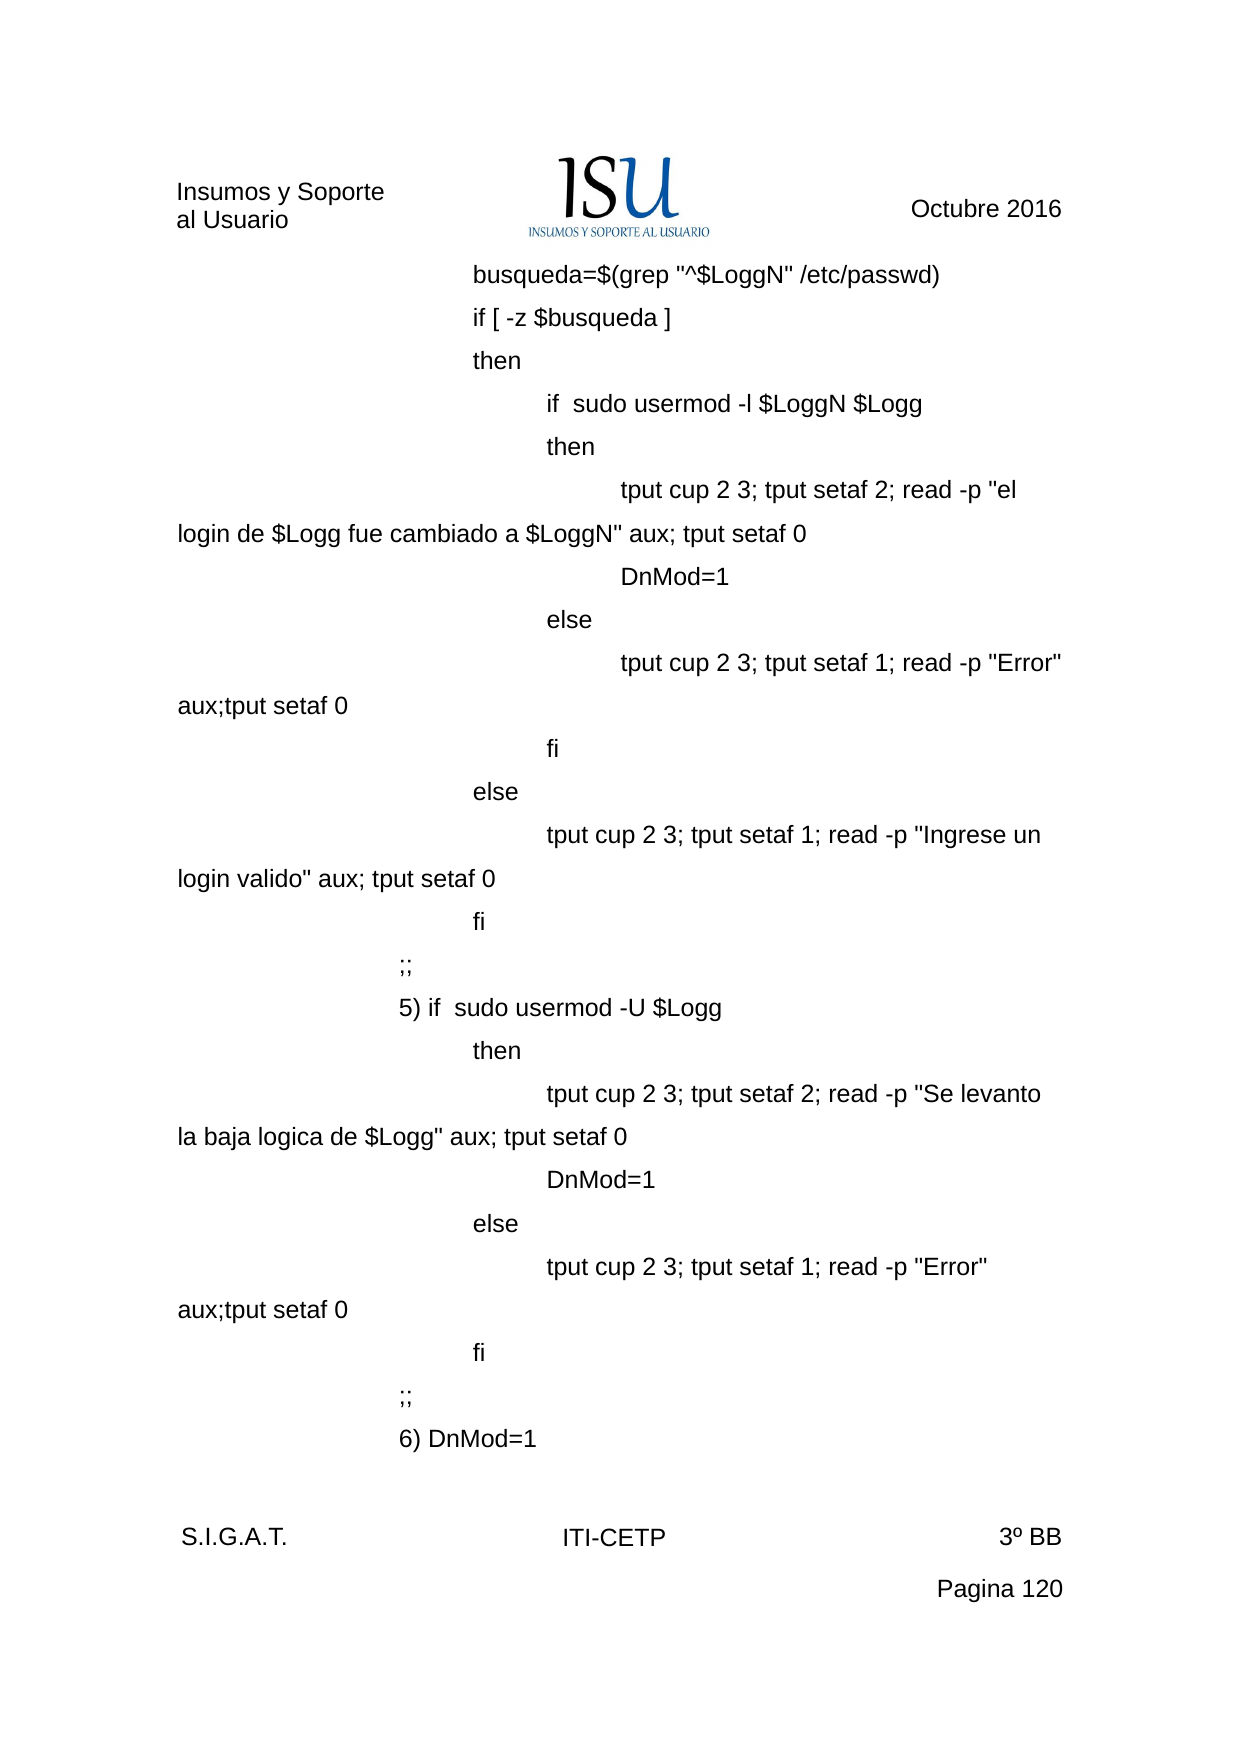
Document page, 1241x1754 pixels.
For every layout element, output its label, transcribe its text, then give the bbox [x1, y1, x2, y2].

text busqueda=$(grep "^$LoggN" /etc/passwd) if [ -z $busqueda ] then if sudo usermod -l $LoggN $Logg then tput cup 2 3; tput setaf 2; read -p "el login de $Logg fue cambiado a $LoggN" aux; tput setaf 0 DnMod=1 else tput cup 2 3; tput setaf 1; read -p "Error" aux;tput setaf 0 fi else tput cup 2 3; tput setaf 1; read -p "Ingrese un login valido" aux; tput setaf 0 fi ;; 5) if sudo usermod -U $Logg then tput cup 2 3; tput setaf 2; read -p "Se levanto la baja logica de $Logg" aux; tput setaf 0 DnMod=1 else tput cup 2 3; tput setaf 1; read -p "Error" aux;tput setaf 0 fi ;; 6) DnMod=1 [177, 260, 1063, 1453]
picture [517, 138, 723, 252]
